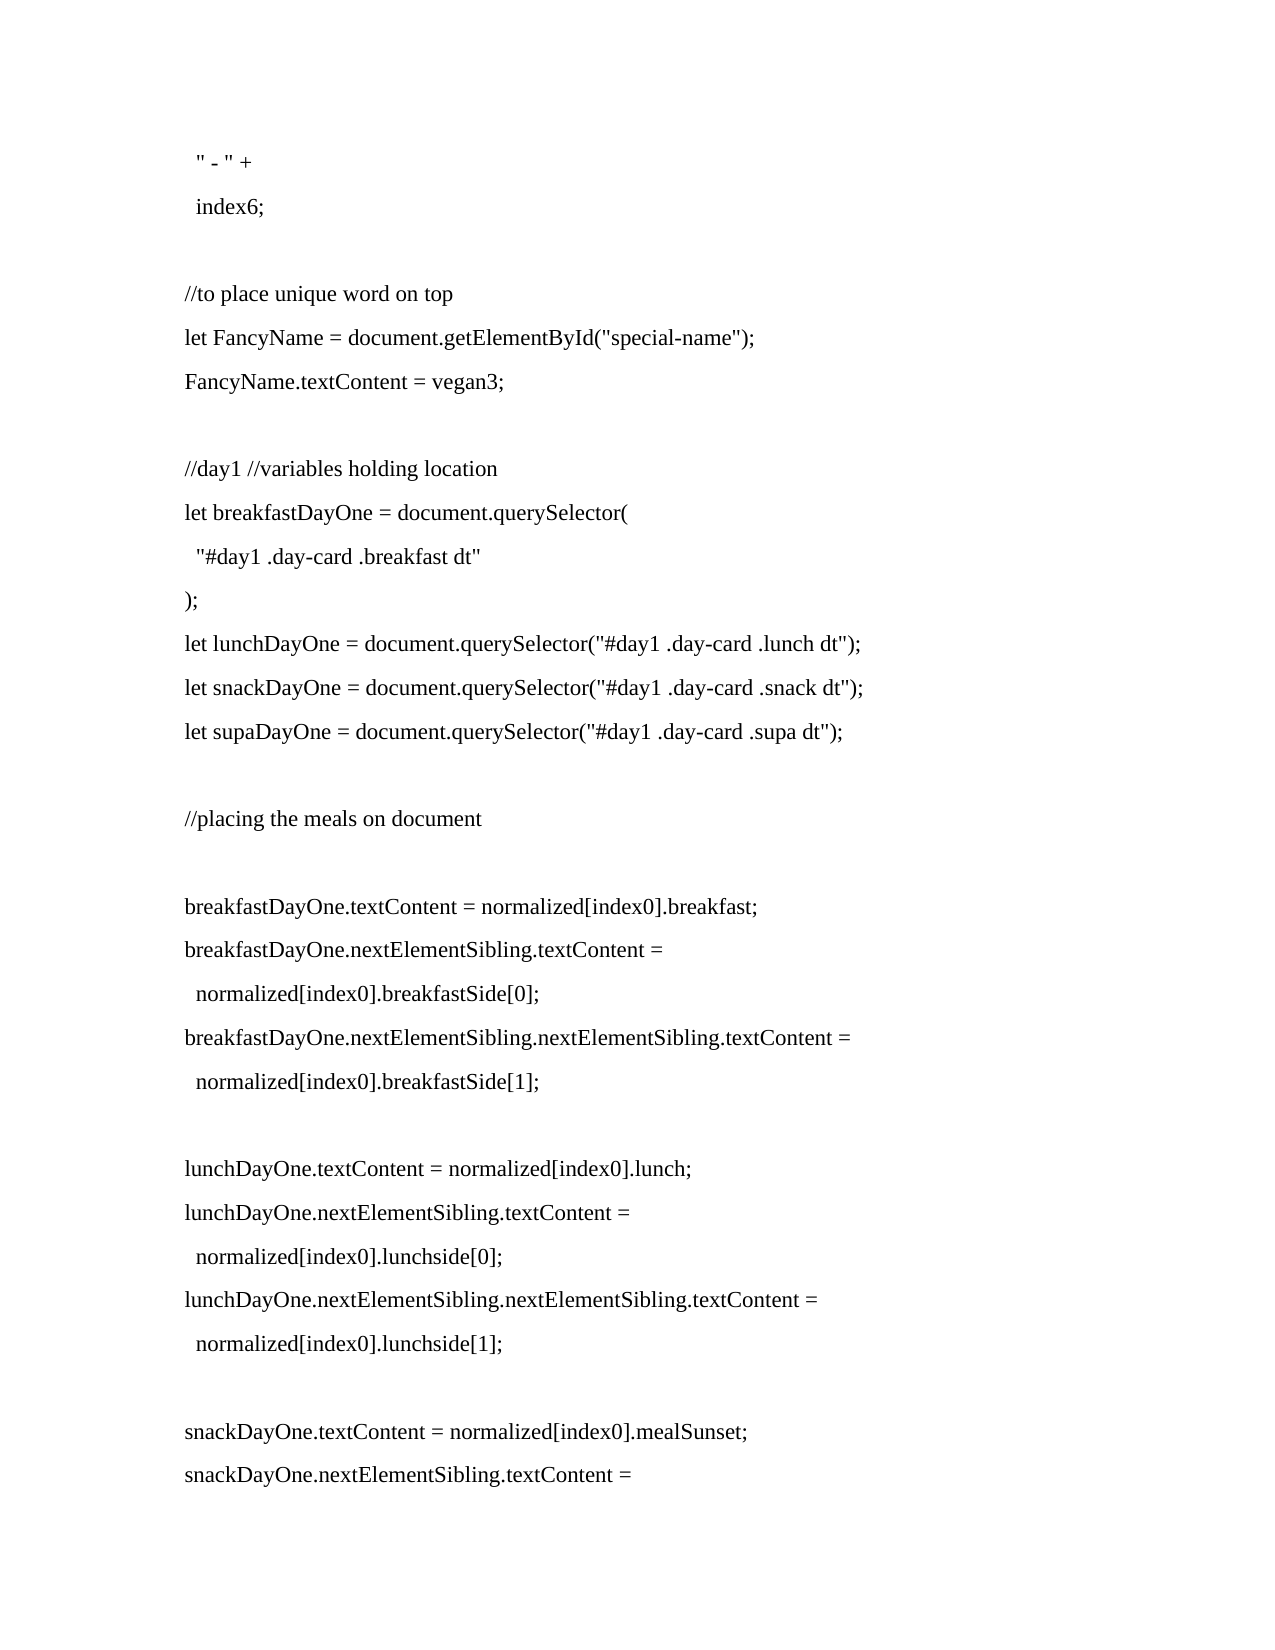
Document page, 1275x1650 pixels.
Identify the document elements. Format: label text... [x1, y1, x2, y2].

text let supaDayOne = document.querySelector("#day1 .day-card .supa dt"); [150, 719, 1125, 744]
text normalized[index0].lunchside[0]; [150, 1244, 1125, 1269]
text ); [150, 587, 1125, 613]
text //to place unique word on top [150, 281, 1125, 307]
text normalized[index0].breakfastSide[1]; [150, 1069, 1125, 1094]
text FancyName.textContent = vegan3; [150, 369, 1125, 394]
text let snackDayOne = document.querySelector("#day1 .day-card .snack dt"); [150, 675, 1125, 700]
text lunchDayOne.nextElementSibling.textContent = [150, 1200, 1125, 1225]
text //day1 //variables holding location [150, 456, 1125, 482]
text let lunchDayOne = document.querySelector("#day1 .day-card .lunch dt"); [150, 631, 1125, 657]
text breakfastDayOne.textContent = normalized[index0].breakfast; [150, 894, 1125, 919]
text breakfastDayOne.nextElementSibling.textContent = [150, 937, 1125, 963]
text "#day1 .day-card .breakfast dt" [150, 544, 1125, 569]
text index6; [150, 194, 1125, 219]
text " - " + [150, 150, 1125, 175]
text //placing the meals on document [150, 806, 1125, 832]
text breakfastDayOne.nextElementSibling.nextElementSibling.textContent = [150, 1025, 1125, 1050]
text let FancyName = document.getElementById("special-name"); [150, 325, 1125, 350]
text let breakfastDayOne = document.querySelector( [150, 500, 1125, 525]
text snackDayOne.textContent = normalized[index0].mealSunset; [150, 1419, 1125, 1444]
text normalized[index0].breakfastSide[0]; [150, 981, 1125, 1007]
text lunchDayOne.textContent = normalized[index0].lunch; [150, 1156, 1125, 1182]
text normalized[index0].lunchside[1]; [150, 1331, 1125, 1357]
text snackDayOne.nextElementSibling.textContent = [150, 1462, 1125, 1488]
text lunchDayOne.nextElementSibling.nextElementSibling.textContent = [150, 1287, 1125, 1313]
